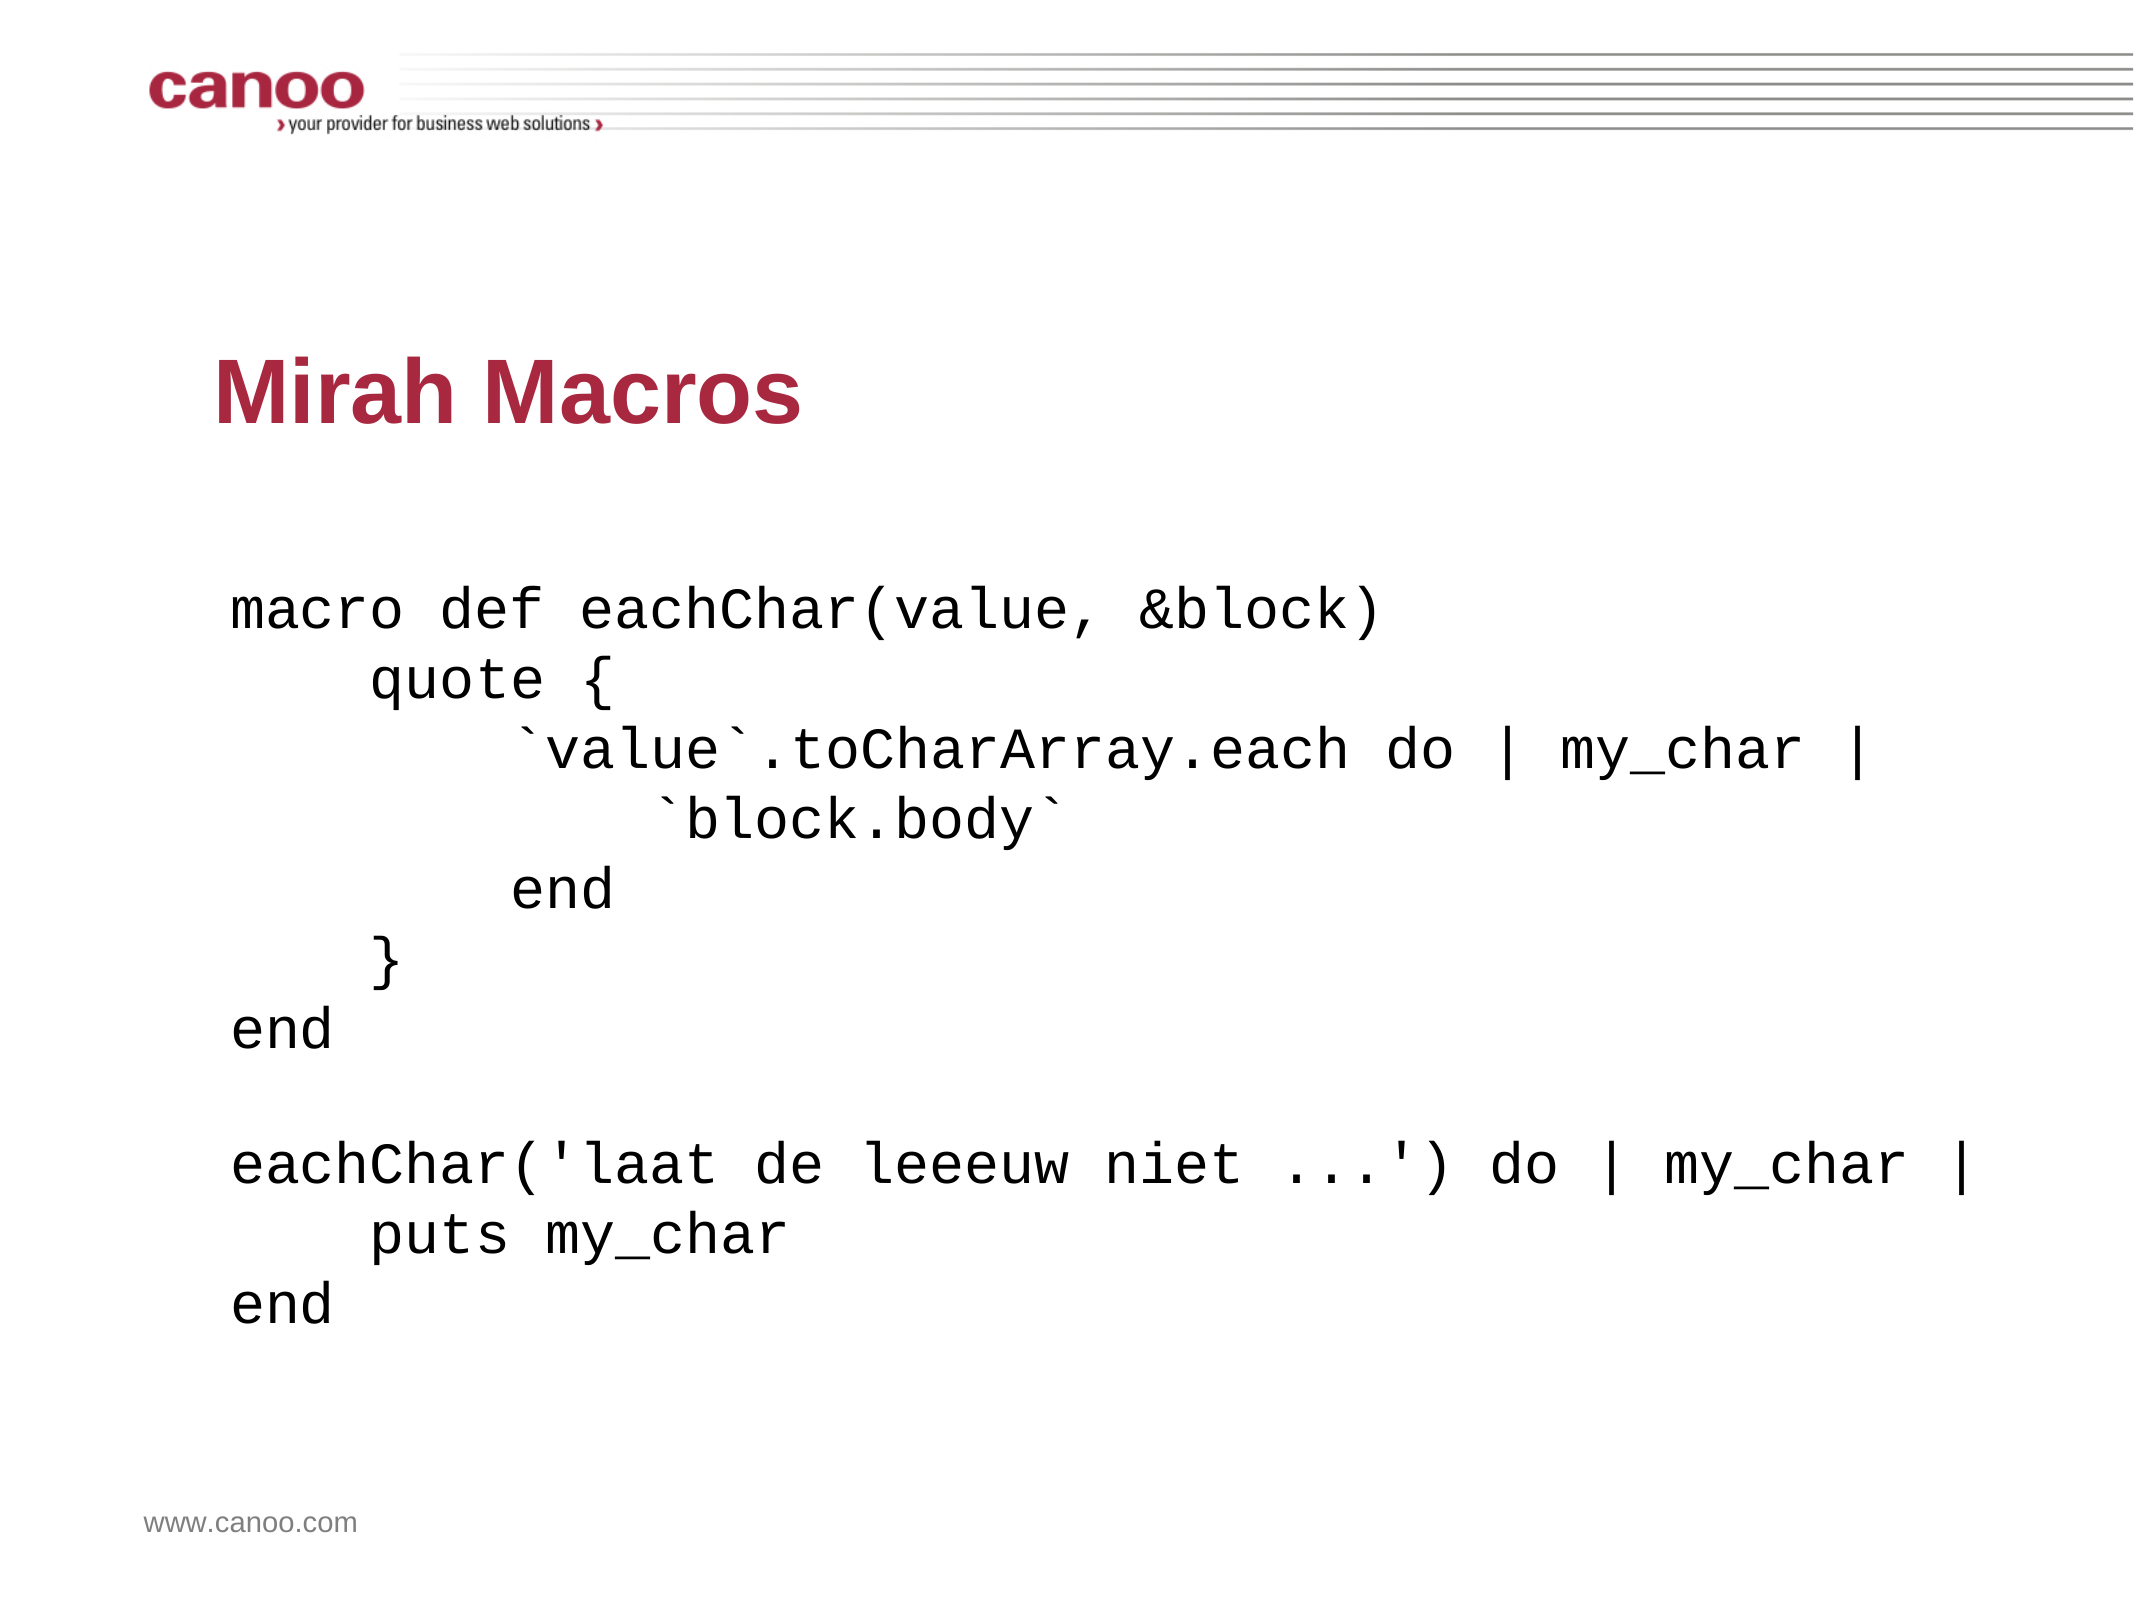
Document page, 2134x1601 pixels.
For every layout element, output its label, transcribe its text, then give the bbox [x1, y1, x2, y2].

text_box macro def eachChar(value, &block) quote { `value`.toCharArray.each do | my_char | `block.body` end } end eachChar('laat de leeeuw niet ...') do | my_char | puts my_char end [215, 562, 1995, 1343]
title Mirah Macros [204, 220, 2020, 451]
picture [0, 21, 2134, 188]
